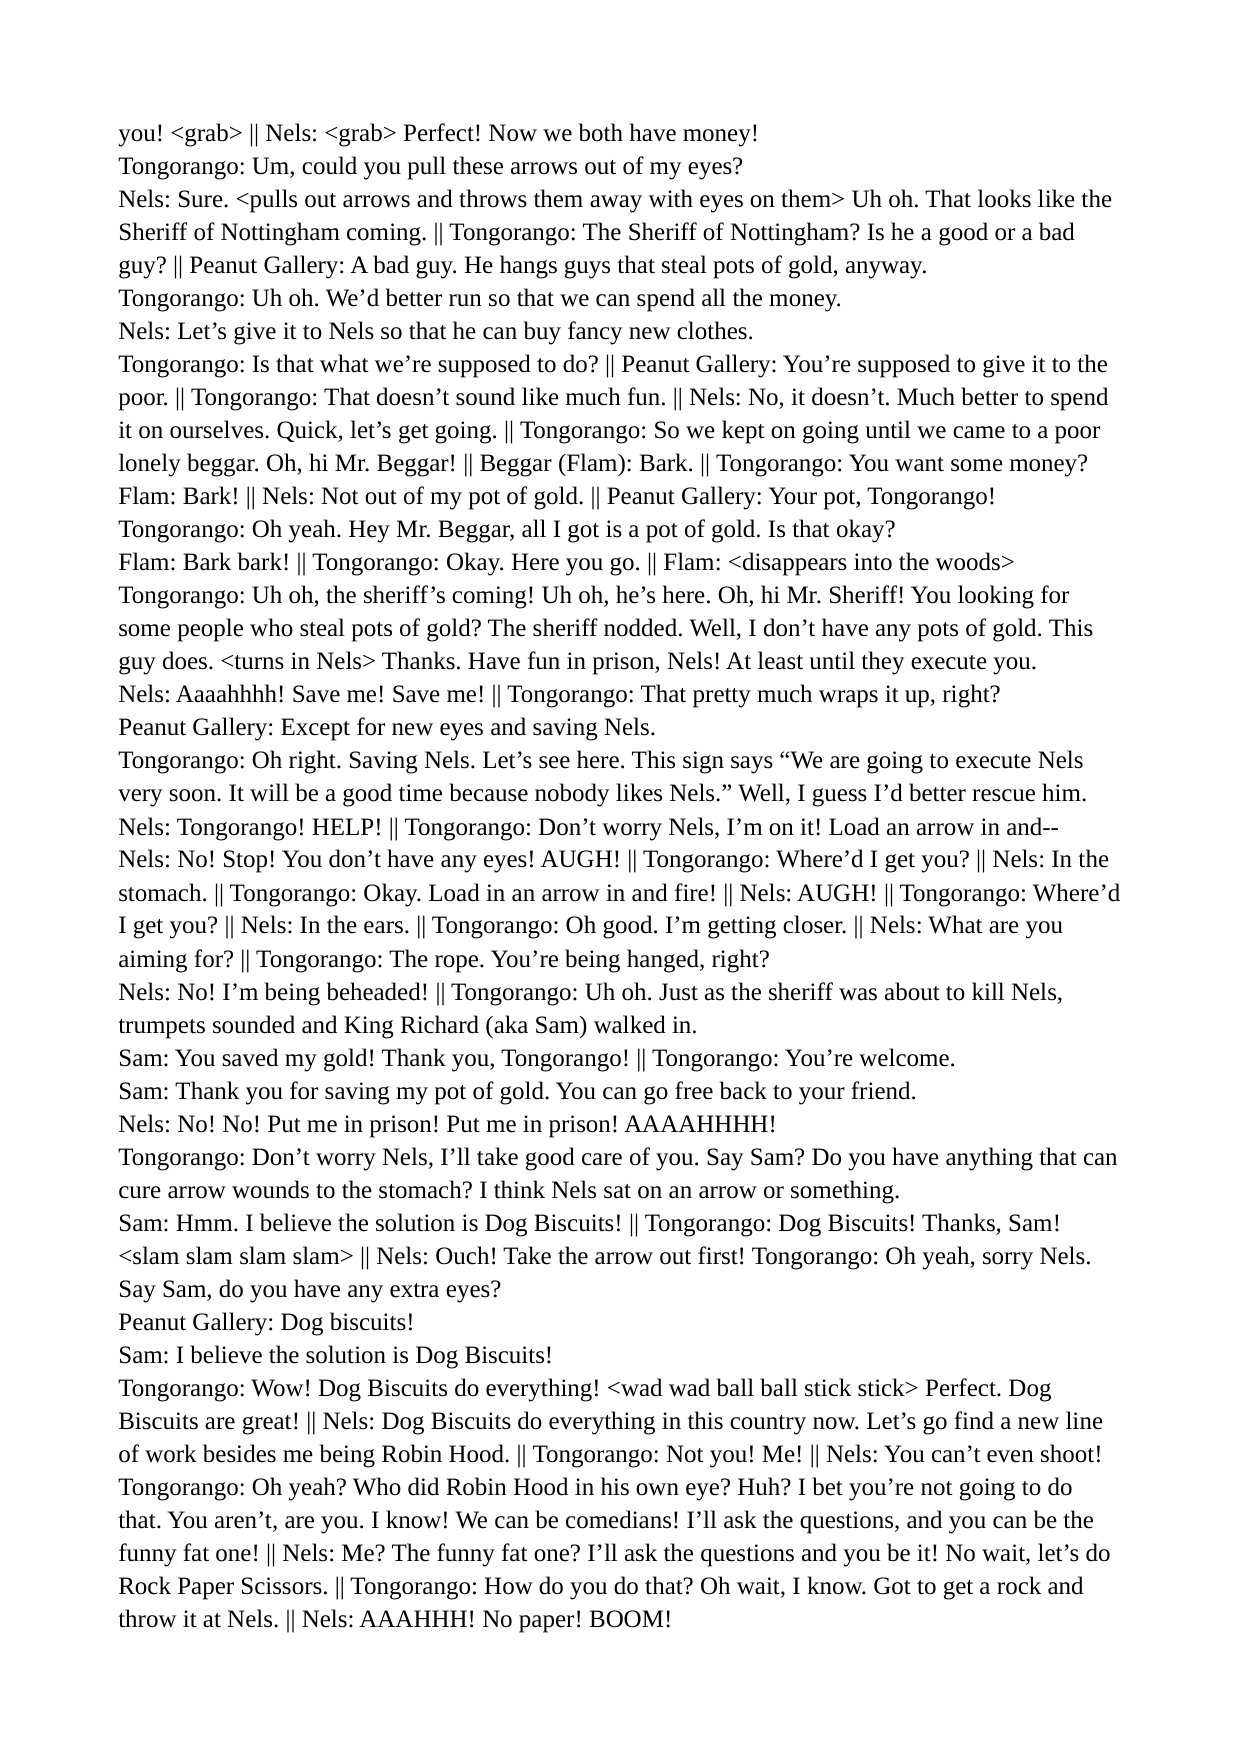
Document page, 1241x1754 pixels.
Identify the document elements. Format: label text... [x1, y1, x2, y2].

text you! <grab> || Nels: <grab> Perfect! Now we both have money! Tongorango: Um, could you pull these arrows out of my eyes? Nels: Sure. <pulls out arrows and throws them away with eyes on them> Uh oh. That looks like the Sheriff of Nottingham coming. || Tongorango: The Sheriff of Nottingham? Is he a good or a bad guy? || Peanut Gallery: A bad guy. He hangs guys that steal pots of gold, anyway. Tongorango: Uh oh. We’d better run so that we can spend all the money. Nels: Let’s give it to Nels so that he can buy fancy new clothes. Tongorango: Is that what we’re supposed to do? || Peanut Gallery: You’re supposed to give it to the poor. || Tongorango: That doesn’t sound like much fun. || Nels: No, it doesn’t. Much better to spend it on ourselves. Quick, let’s get going. || Tongorango: So we kept on going until we came to a poor lonely beggar. Oh, hi Mr. Beggar! || Beggar (Flam): Bark. || Tongorango: You want some money? Flam: Bark! || Nels: Not out of my pot of gold. || Peanut Gallery: Your pot, Tongorango! Tongorango: Oh yeah. Hey Mr. Beggar, all I got is a pot of gold. Is that okay? Flam: Bark bark! || Tongorango: Okay. Here you go. || Flam: <disappears into the woods> Tongorango: Uh oh, the sheriff’s coming! Uh oh, he’s here. Oh, hi Mr. Sheriff! You looking for some people who steal pots of gold? The sheriff nodded. Well, I don’t have any pots of gold. This guy does. <turns in Nels> Thanks. Have fun in prison, Nels! At least until they execute you. Nels: Aaaahhhh! Save me! Save me! || Tongorango: That pretty much wraps it up, right? Peanut Gallery: Except for new eyes and saving Nels. Tongorango: Oh right. Saving Nels. Let’s see here. This sign says “We are going to execute Nels very soon. It will be a good time because nobody likes Nels.” Well, I guess I’d better rescue him. Nels: Tongorango! HELP! || Tongorango: Don’t worry Nels, I’m on it! Load an arrow in and-- Nels: No! Stop! You don’t have any eyes! AUGH! || Tongorango: Where’d I get you? || Nels: In the stomach. || Tongorango: Okay. Load in an arrow in and fire! || Nels: AUGH! || Tongorango: Where’d I get you? || Nels: In the ears. || Tongorango: Oh good. I’m getting closer. || Nels: What are you aiming for? || Tongorango: The rope. You’re being hanged, right? Nels: No! I’m being beheaded! || Tongorango: Uh oh. Just as the sheriff was about to kill Nels, trumpets sounded and King Richard (aka Sam) walked in. Sam: You saved my gold! Thank you, Tongorango! || Tongorango: You’re welcome. Sam: Thank you for saving my pot of gold. You can go free back to your friend. Nels: No! No! Put me in prison! Put me in prison! AAAAHHHH! Tongorango: Don’t worry Nels, I’ll take good care of you. Say Sam? Do you have anything that can cure arrow wounds to the stomach? I think Nels sat on an arrow or something. Sam: Hmm. I believe the solution is Dog Biscuits! || Tongorango: Dog Biscuits! Thanks, Sam! <slam slam slam slam> || Nels: Ouch! Take the arrow out first! Tongorango: Oh yeah, sorry Nels. Say Sam, do you have any extra eyes? Peanut Gallery: Dog biscuits! Sam: I believe the solution is Dog Biscuits! Tongorango: Wow! Dog Biscuits do everything! <wad wad ball ball stick stick> Perfect. Dog Biscuits are great! || Nels: Dog Biscuits do everything in this country now. Let’s go find a new line of work besides me being Robin Hood. || Tongorango: Not you! Me! || Nels: You can’t even shoot! Tongorango: Oh yeah? Who did Robin Hood in his own eye? Huh? I bet you’re not going to do that. You aren’t, are you. I know! We can be comedians! I’ll ask the questions, and you can be the funny fat one! || Nels: Me? The funny fat one? I’ll ask the questions and you be it! No wait, let’s do Rock Paper Scissors. || Tongorango: How do you do that? Oh wait, I know. Got to get a rock and throw it at Nels. || Nels: AAAHHH! No paper! BOOM! [118, 118, 1122, 1633]
